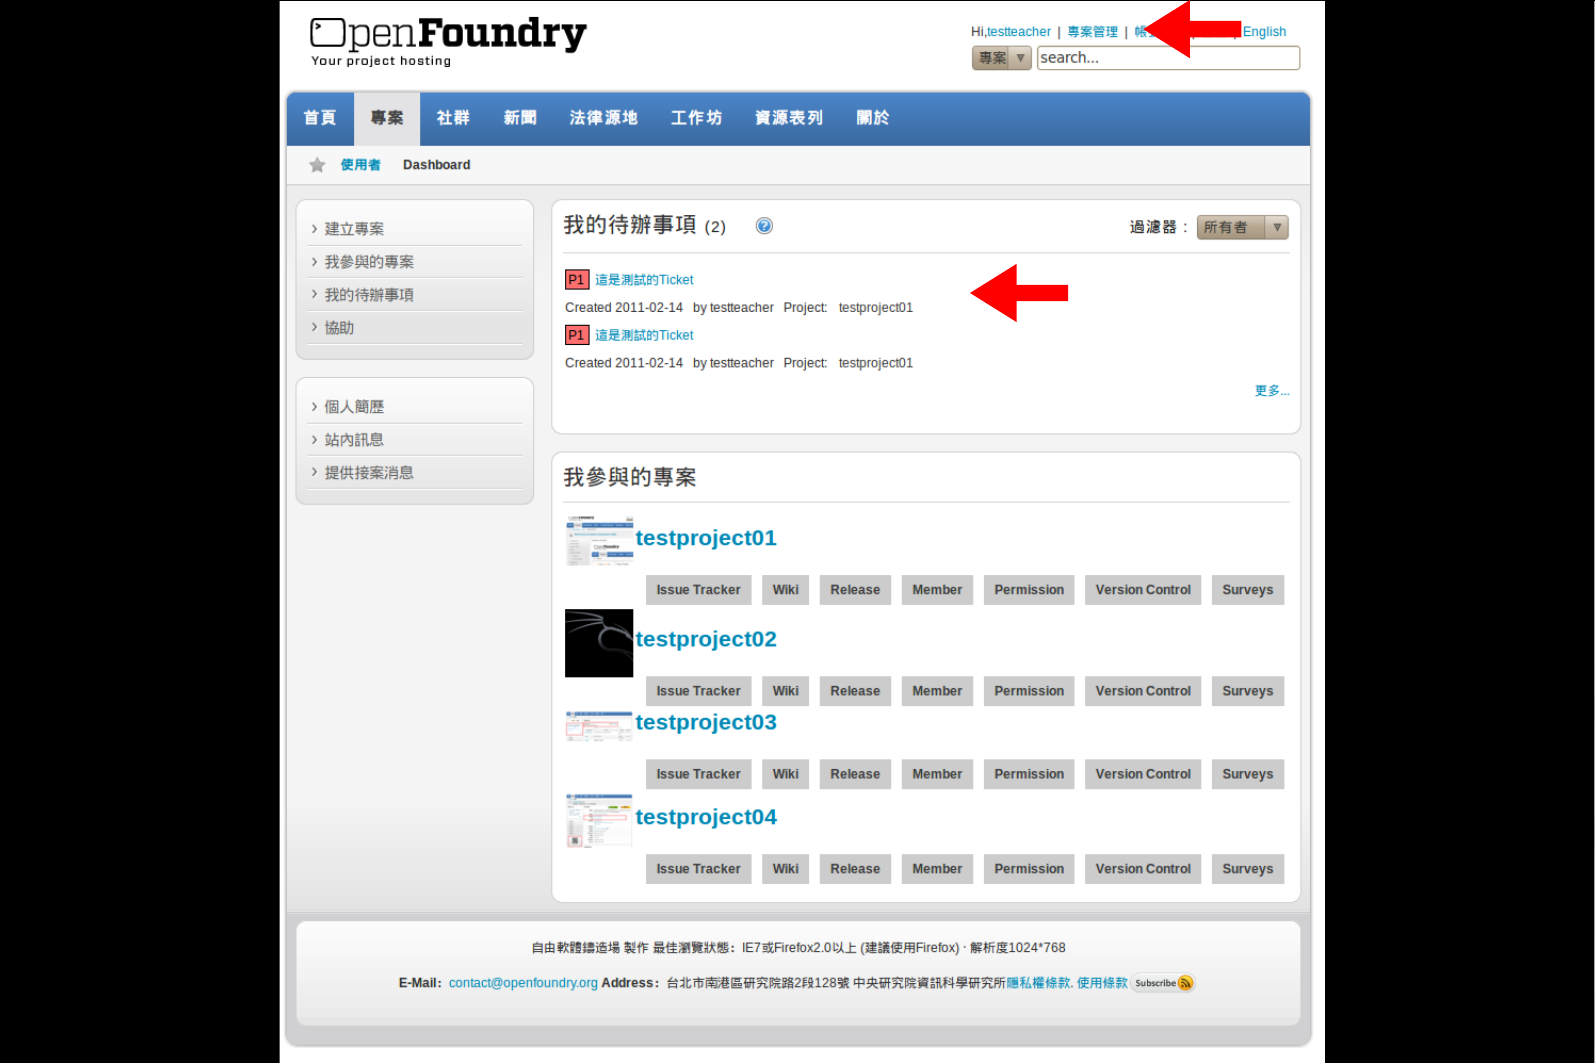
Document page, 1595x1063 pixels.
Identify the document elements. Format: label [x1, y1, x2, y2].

picture [279, 1, 1325, 1063]
text_box [0, 0, 1595, 1063]
text_box [970, 263, 1069, 323]
